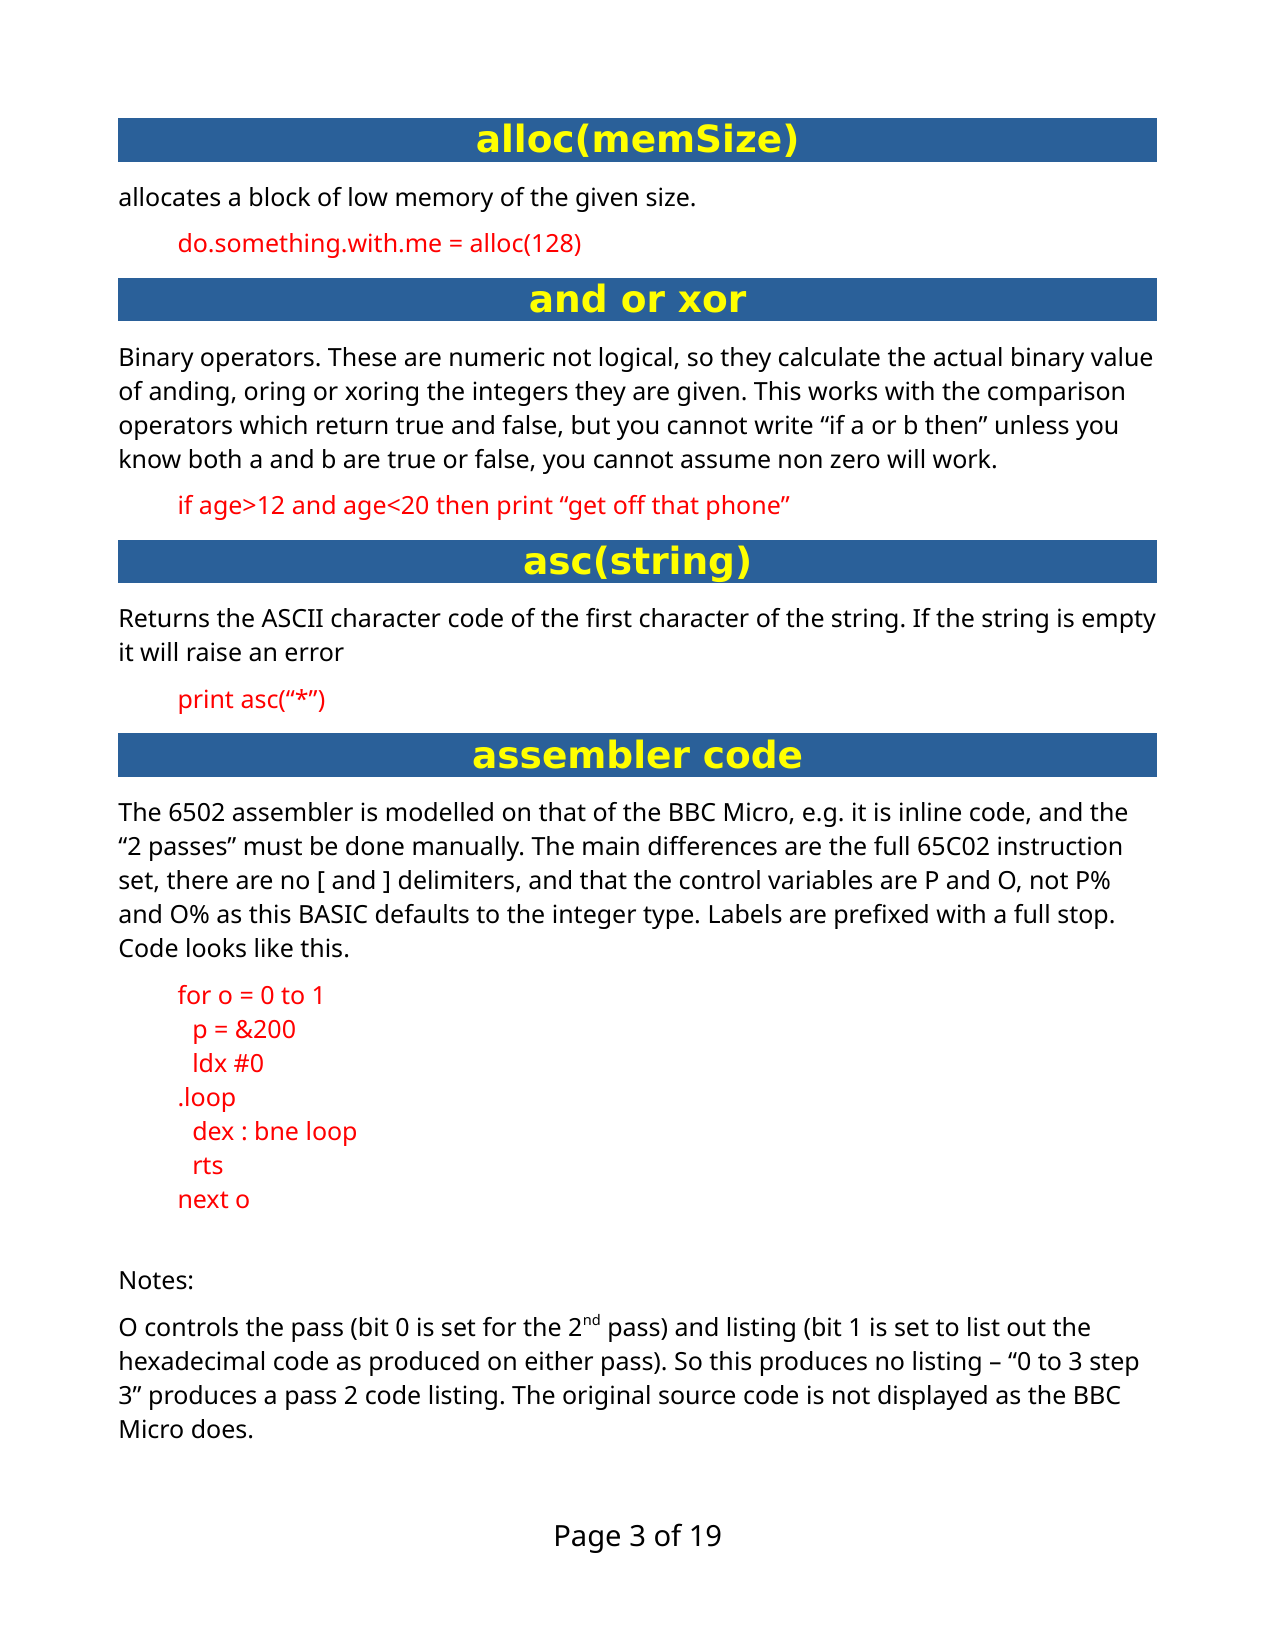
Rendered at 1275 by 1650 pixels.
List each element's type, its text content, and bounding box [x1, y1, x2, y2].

subtitle alloc(memSize) [118, 118, 1157, 162]
text ldx #0 [177, 1046, 1157, 1080]
text next o [177, 1182, 1157, 1216]
text allocates a block of low memory of the given size. [118, 179, 1157, 213]
text .loop [177, 1080, 1157, 1114]
text The 6502 assembler is modelled on that of the BBC Micro, e.g. it is inline code, and the “2 passes” must be done manually. The main differences are the full 65C02 instruction set, there are no [ and ] delimiters, and that the control variables are P and O, not P% and O% as this BASIC defaults to the integer type. Labels are prefixed with a full stop. Code looks like this. [118, 795, 1157, 965]
subtitle asc(string) [118, 540, 1157, 583]
text for o = 0 to 1 [177, 978, 1157, 1012]
subtitle and or xor [118, 278, 1157, 321]
text p = &200 [177, 1012, 1157, 1046]
text print asc(“*”) [177, 682, 1157, 716]
text Notes: [118, 1263, 1157, 1297]
text rts [177, 1148, 1157, 1182]
text Binary operators. These are numeric not logical, so they calculate the actual binary value of anding, oring or xoring the integers they are given. This works with the comparison operators which return true and false, but you cannot write “if a or b then” unless you know both a and b are true or false, you cannot assume non zero will work. [118, 339, 1157, 475]
text if age>12 and age<20 then print “get off that phone” [177, 488, 1157, 522]
subtitle assembler code [118, 733, 1157, 777]
text Returns the ASCII character code of the first character of the string. If the string is empty it will raise an error [118, 601, 1157, 669]
text do.something.with.me = alloc(128) [177, 226, 1157, 260]
text dex : bne loop [177, 1114, 1157, 1148]
text O controls the pass (bit 0 is set for the 2nd pass) and listing (bit 1 is set to list out the hexadecimal code as produced on either pass). So this produces no listing – “0 to 3 step 3” produces a pass 2 code listing. The original source code is not displayed as the BBC Micro does. [118, 1309, 1157, 1445]
